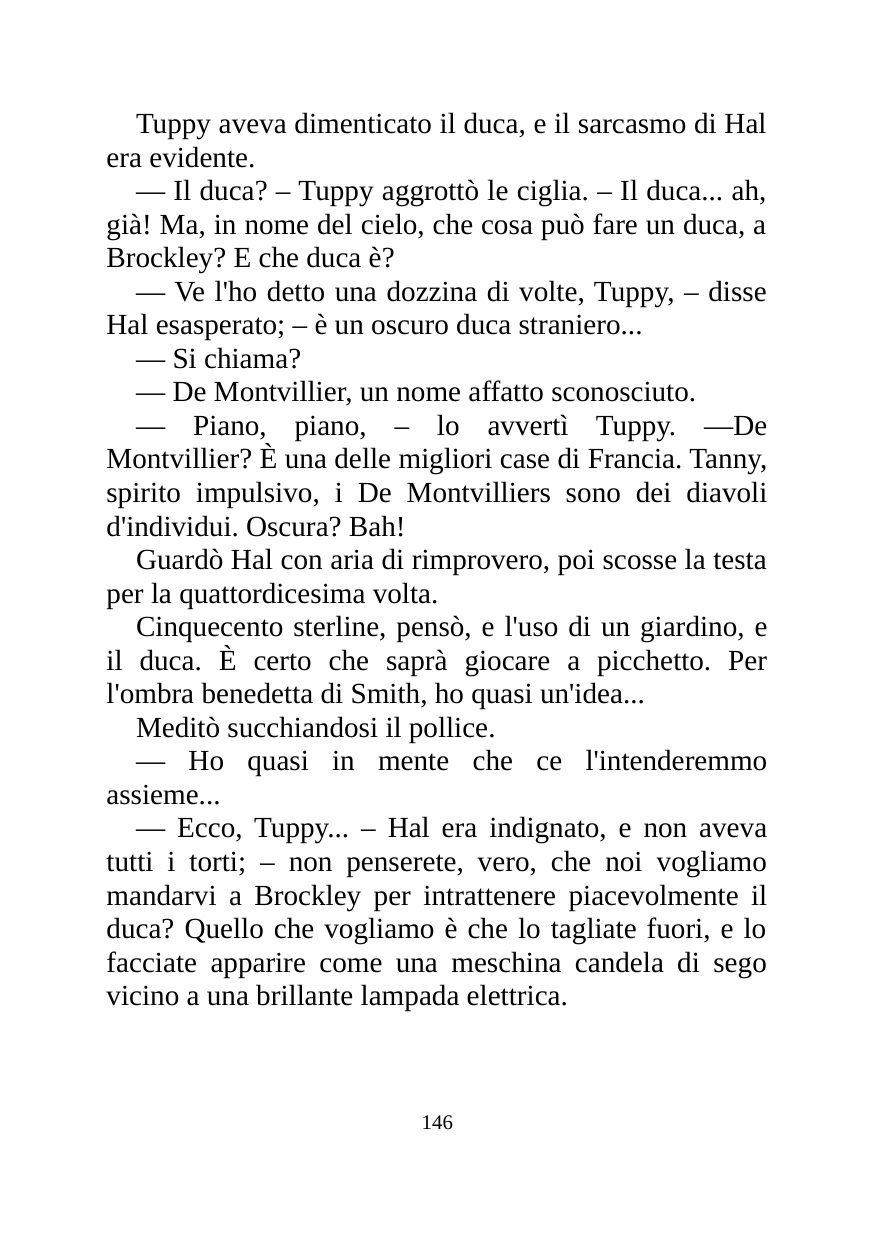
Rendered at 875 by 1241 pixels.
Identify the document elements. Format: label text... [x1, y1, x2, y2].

text — Piano, piano, – lo avvertì Tuppy. —De Montvillier? È una delle migliori case di Francia. Tanny, spirito impulsivo, i De Montvilliers sono dei diavoli d'individui. Oscura? Bah! [106, 408, 768, 542]
text Guardò Hal con aria di rimprovero, poi scosse la testa per la quattordicesima volta. [106, 542, 768, 609]
text — Ecco, Tuppy... – Hal era indignato, e non aveva tutti i torti; – non penserete, vero, che noi vogliamo mandarvi a Brockley per intrattenere piacevolmente il duca? Quello che vogliamo è che lo tagliate fuori, e lo facciate apparire come una meschina candela di sego vicino a una brillante lampada elettrica. [106, 811, 768, 1012]
text — Si chiama? [106, 341, 768, 374]
text — Ho quasi in mente che ce l'intenderemmo assieme... [106, 743, 768, 811]
text Meditò succhiandosi il pollice. [106, 710, 768, 743]
text — Ve l'ho detto una dozzina di volte, Tuppy, – disse Hal esasperato; – è un oscuro duca straniero... [106, 274, 768, 341]
text Cinquecento sterline, pensò, e l'uso di un giardino, e il duca. È certo che saprà giocare a picchetto. Per l'ombra benedetta di Smith, ho quasi un'idea... [106, 609, 768, 710]
text Tuppy aveva dimenticato il duca, e il sarcasmo di Hal era evidente. [106, 106, 768, 173]
text — De Montvillier, un nome affatto sconosciuto. [106, 374, 768, 408]
text — Il duca? – Tuppy aggrottò le ciglia. – Il duca... ah, già! Ma, in nome del cielo, che cosa può fare un duca, a Brockley? E che duca è? [106, 173, 768, 274]
